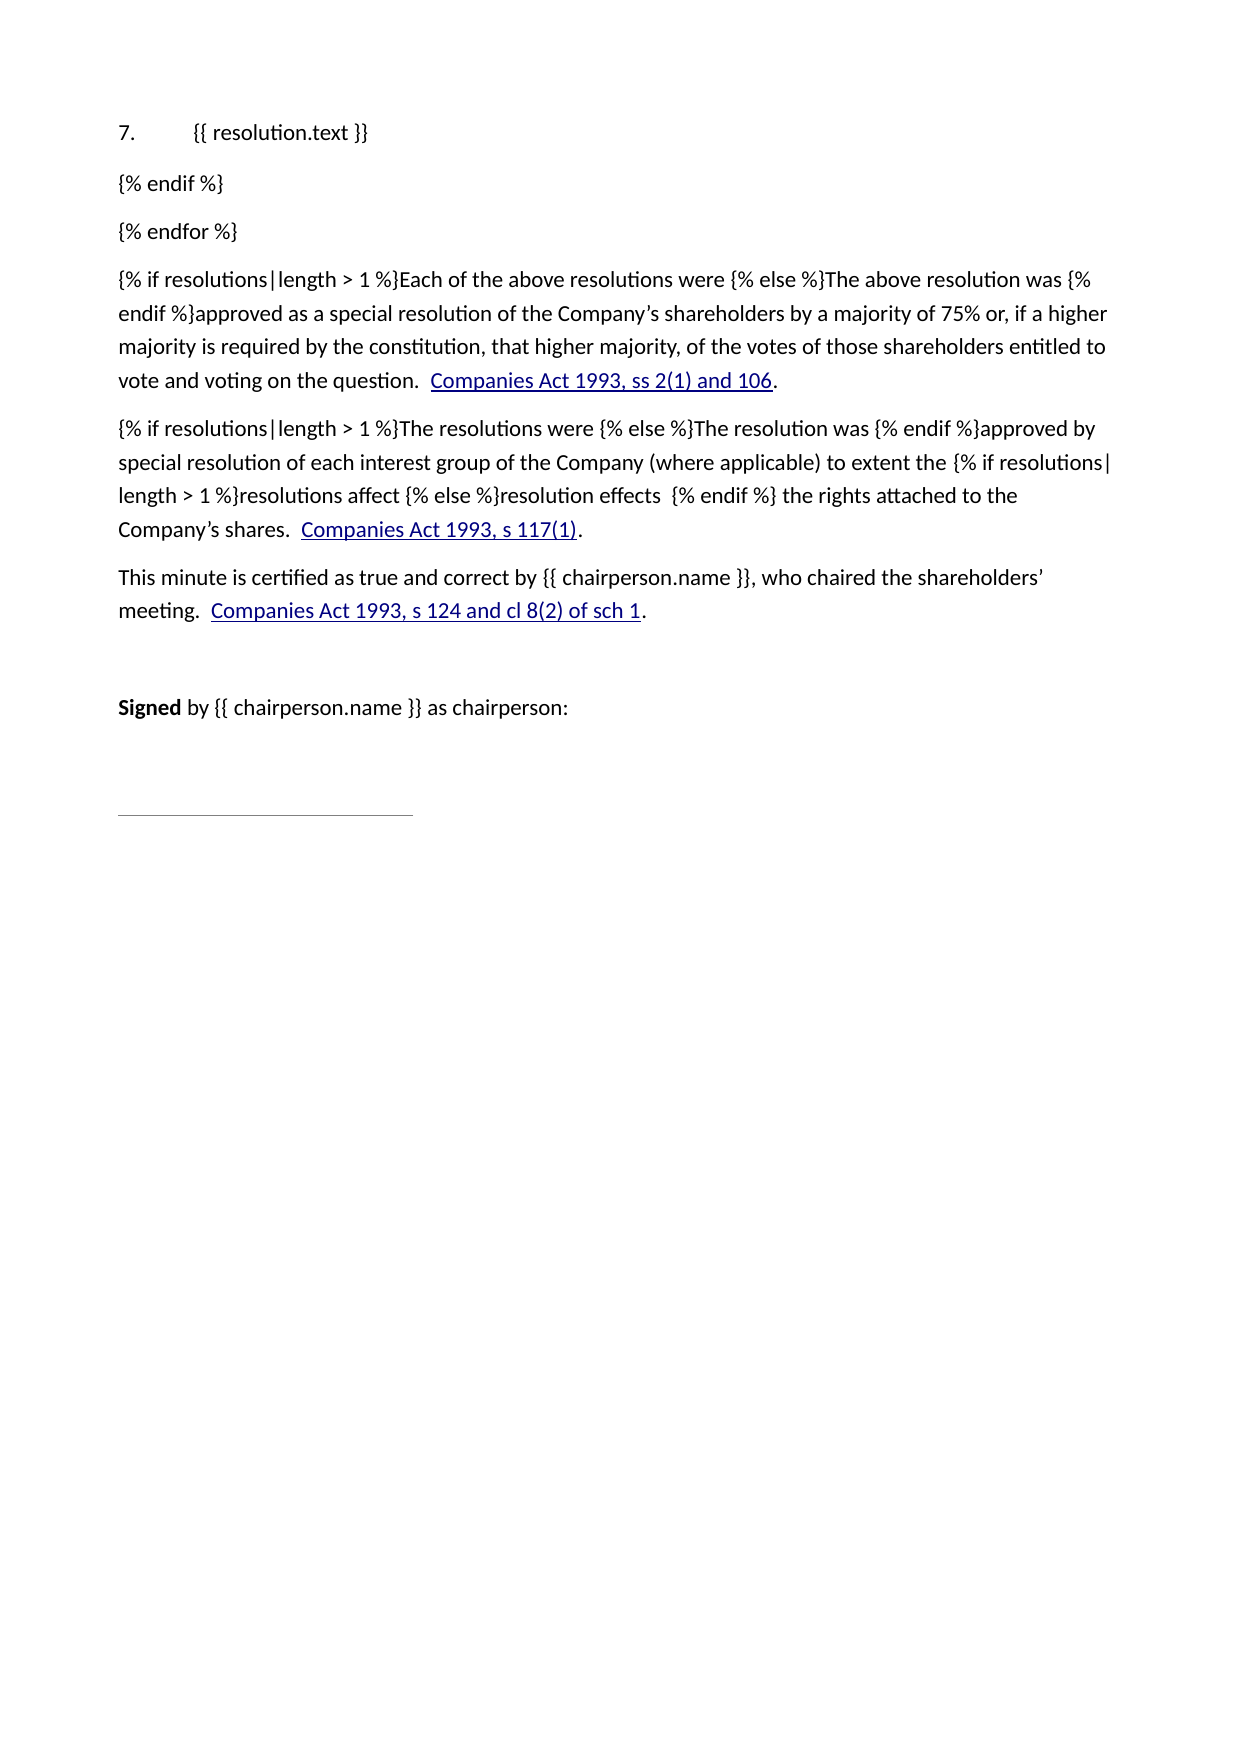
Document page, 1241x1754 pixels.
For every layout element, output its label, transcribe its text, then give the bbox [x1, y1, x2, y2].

text This minute is certified as true and correct by {{ chairperson.name }}, who chaired the shareholders’ meeting. Companies Act 1993, s 124 and cl 8(2) of sch 1. [118, 563, 1122, 624]
text {% if resolutions|length > 1 %}The resolutions were {% else %}The resolution was {% endif %}approved by special resolution of each interest group of the Company (where applicable) to extent the {% if resolutions|length > 1 %}resolutions affect {% else %}resolution effects {% endif %} the rights attached to the Company’s shares. Companies Act 1993, s 117(1). [118, 414, 1122, 543]
text Signed by {{ chairperson.name }} as chairperson: [118, 693, 1122, 721]
text {% if resolutions|length > 1 %}Each of the above resolutions were {% else %}The above resolution was {% endif %}approved as a special resolution of the Company’s shareholders by a majority of 75% or, if a higher majority is required by the constitution, that higher majority, of the votes of those shareholders entitled to vote and voting on the question. Companies Act 1993, ss 2(1) and 106. [118, 265, 1122, 394]
list {{ resolution.text }} [118, 118, 1122, 146]
text {% endif %} [118, 169, 1122, 197]
text {% endfor %} [118, 217, 1122, 245]
